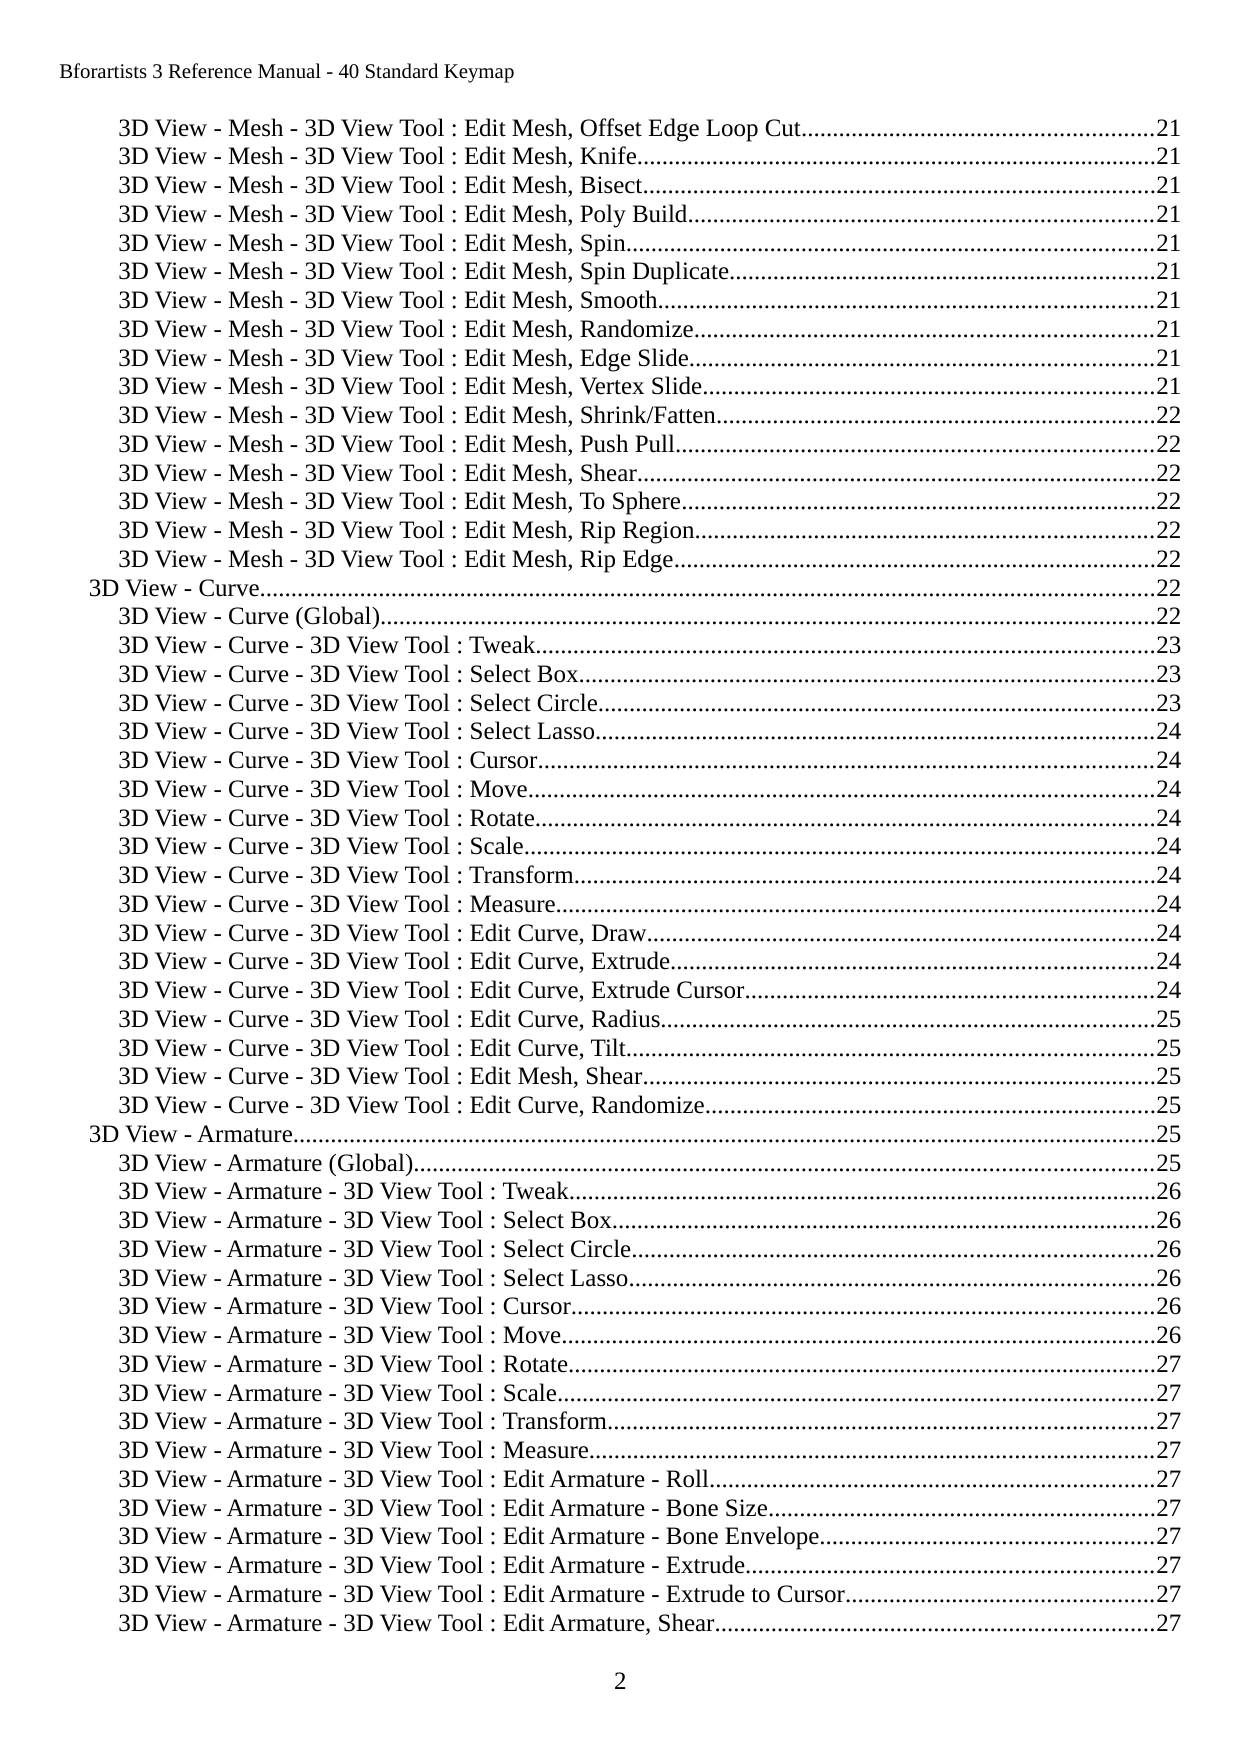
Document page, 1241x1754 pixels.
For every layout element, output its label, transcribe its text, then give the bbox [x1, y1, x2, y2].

text 3D View - Mesh - 3D View Tool : Edit Mesh, Spin 21 [118, 228, 1181, 256]
text 3D View - Mesh - 3D View Tool : Edit Mesh, Push Pull 22 [118, 429, 1181, 458]
text 3D View - Curve - 3D View Tool : Scale 24 [118, 831, 1181, 860]
text 3D View - Curve - 3D View Tool : Rotate 24 [118, 803, 1181, 831]
text 3D View - Curve - 3D View Tool : Edit Curve, Radius 25 [118, 1004, 1181, 1033]
text 3D View - Armature - 3D View Tool : Scale 27 [118, 1378, 1181, 1406]
text 3D View - Curve - 3D View Tool : Select Box 23 [118, 659, 1181, 688]
text 3D View - Curve - 3D View Tool : Select Lasso 24 [118, 716, 1181, 745]
text 3D View - Armature - 3D View Tool : Edit Armature - Bone Envelope 27 [118, 1521, 1181, 1550]
text 3D View - Armature - 3D View Tool : Transform 27 [118, 1406, 1181, 1435]
text 3D View - Curve - 3D View Tool : Select Circle 23 [118, 688, 1181, 716]
text 3D View - Armature - 3D View Tool : Move 26 [118, 1320, 1181, 1349]
text 3D View - Armature - 3D View Tool : Edit Armature - Extrude to Cursor 27 [118, 1579, 1181, 1608]
text 3D View - Mesh - 3D View Tool : Edit Mesh, Edge Slide 21 [118, 343, 1181, 371]
text 3D View - Mesh - 3D View Tool : Edit Mesh, Shrink/Fatten 22 [118, 400, 1181, 429]
text 3D View - Curve (Global) 22 [118, 601, 1181, 630]
text 3D View - Mesh - 3D View Tool : Edit Mesh, Randomize 21 [118, 314, 1181, 343]
text 3D View - Curve - 3D View Tool : Edit Curve, Extrude 24 [118, 946, 1181, 975]
text 3D View - Armature - 3D View Tool : Cursor 26 [118, 1291, 1181, 1320]
text 3D View - Mesh - 3D View Tool : Edit Mesh, To Sphere 22 [118, 486, 1181, 515]
text 3D View - Armature - 3D View Tool : Edit Armature - Bone Size 27 [118, 1493, 1181, 1521]
text 3D View - Mesh - 3D View Tool : Edit Mesh, Knife 21 [118, 141, 1181, 170]
text 3D View - Mesh - 3D View Tool : Edit Mesh, Bisect 21 [118, 170, 1181, 199]
text 3D View - Armature - 3D View Tool : Measure 27 [118, 1435, 1181, 1464]
text 3D View - Curve - 3D View Tool : Move 24 [118, 774, 1181, 803]
text 3D View - Armature - 3D View Tool : Select Box 26 [118, 1205, 1181, 1234]
text 3D View - Armature - 3D View Tool : Tweak 26 [118, 1176, 1181, 1205]
text 3D View - Armature - 3D View Tool : Select Lasso 26 [118, 1263, 1181, 1291]
text 3D View - Armature - 3D View Tool : Select Circle 26 [118, 1234, 1181, 1263]
text 3D View - Armature - 3D View Tool : Rotate 27 [118, 1349, 1181, 1378]
text 3D View - Mesh - 3D View Tool : Edit Mesh, Smooth 21 [118, 285, 1181, 314]
text 3D View - Armature - 3D View Tool : Edit Armature, Shear 27 [118, 1608, 1181, 1636]
text 3D View - Mesh - 3D View Tool : Edit Mesh, Shear 22 [118, 458, 1181, 486]
text 3D View - Armature (Global) 25 [118, 1148, 1181, 1176]
text 3D View - Armature - 3D View Tool : Edit Armature - Extrude 27 [118, 1550, 1181, 1579]
text 3D View - Mesh - 3D View Tool : Edit Mesh, Offset Edge Loop Cut 21 [118, 113, 1181, 141]
text 3D View - Curve - 3D View Tool : Edit Curve, Draw 24 [118, 918, 1181, 946]
text 3D View - Curve - 3D View Tool : Cursor 24 [118, 745, 1181, 774]
text 3D View - Curve - 3D View Tool : Edit Curve, Extrude Cursor 24 [118, 975, 1181, 1004]
text 3D View - Curve 22 [88, 573, 1181, 601]
text 3D View - Mesh - 3D View Tool : Edit Mesh, Rip Edge 22 [118, 544, 1181, 573]
text 3D View - Mesh - 3D View Tool : Edit Mesh, Spin Duplicate 21 [118, 256, 1181, 285]
text 3D View - Mesh - 3D View Tool : Edit Mesh, Vertex Slide 21 [118, 371, 1181, 400]
text 3D View - Curve - 3D View Tool : Transform 24 [118, 860, 1181, 889]
text 3D View - Armature - 3D View Tool : Edit Armature - Roll 27 [118, 1464, 1181, 1493]
text 3D View - Curve - 3D View Tool : Measure 24 [118, 889, 1181, 918]
text 3D View - Curve - 3D View Tool : Edit Mesh, Shear 25 [118, 1061, 1181, 1090]
text 3D View - Mesh - 3D View Tool : Edit Mesh, Poly Build 21 [118, 199, 1181, 228]
text 3D View - Curve - 3D View Tool : Edit Curve, Tilt 25 [118, 1033, 1181, 1061]
text 3D View - Curve - 3D View Tool : Edit Curve, Randomize 25 [118, 1090, 1181, 1119]
text 3D View - Armature 25 [88, 1119, 1181, 1148]
text 3D View - Curve - 3D View Tool : Tweak 23 [118, 630, 1181, 659]
text 3D View - Mesh - 3D View Tool : Edit Mesh, Rip Region 22 [118, 515, 1181, 544]
